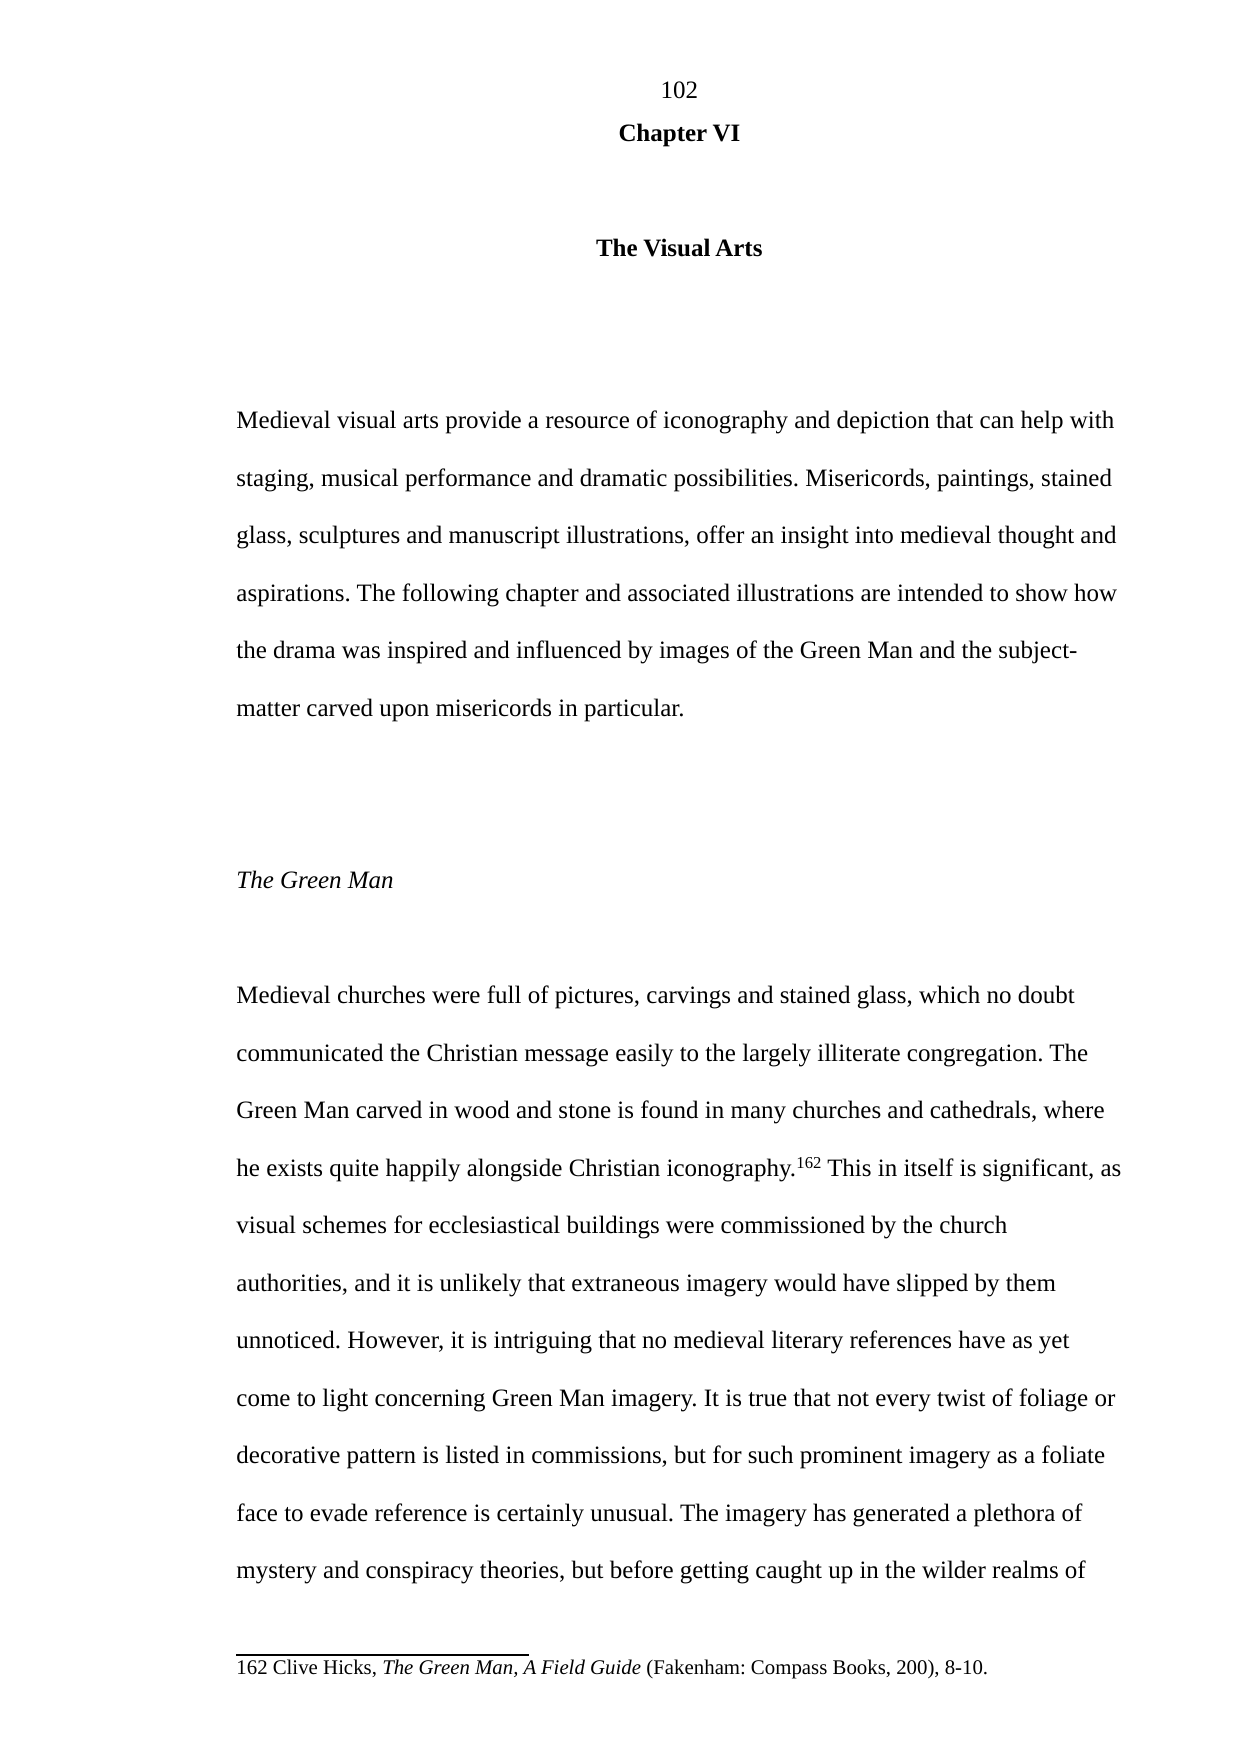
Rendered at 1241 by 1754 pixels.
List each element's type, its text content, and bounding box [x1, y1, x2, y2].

text Medieval churches were full of pictures, carvings and stained glass, which no doubt communicated the Christian message easily to the largely illiterate congregation. The Green Man carved in wood and stone is found in many churches and cathedrals, where he exists quite happily alongside Christian iconography. This in itself is significant, as visual schemes for ecclesiastical buildings were commissioned by the church authorities, and it is unlikely that extraneous imagery would have slipped by them unnoticed. However, it is intriguing that no medieval literary references have as yet come to light concerning Green Man imagery. It is true that not every twist of foliage or decorative pattern is listed in commissions, but for such prominent imagery as a foliate face to evade reference is certainly unusual. The imagery has generated a plethora of mystery and conspiracy theories, but before getting caught up in the wilder realms of [236, 981, 1122, 1584]
text Chapter VI [236, 118, 1122, 147]
text The Green Man [236, 866, 1122, 894]
text Medieval visual arts provide a resource of iconography and depiction that can help with staging, musical performance and dramatic possibilities. Misericords, paintings, stained glass, sculptures and manuscript illustrations, offer an insight into medieval thought and aspirations. The following chapter and associated illustrations are intended to show how the drama was inspired and influenced by images of the Green Man and the subject-matter carved upon misericords in particular. [236, 406, 1122, 722]
text Clive Hicks, The Green Man, A Field Guide (Fakenham: Compass Books, 200), 8-10. [236, 1655, 1122, 1679]
text The Visual Arts [236, 233, 1122, 262]
